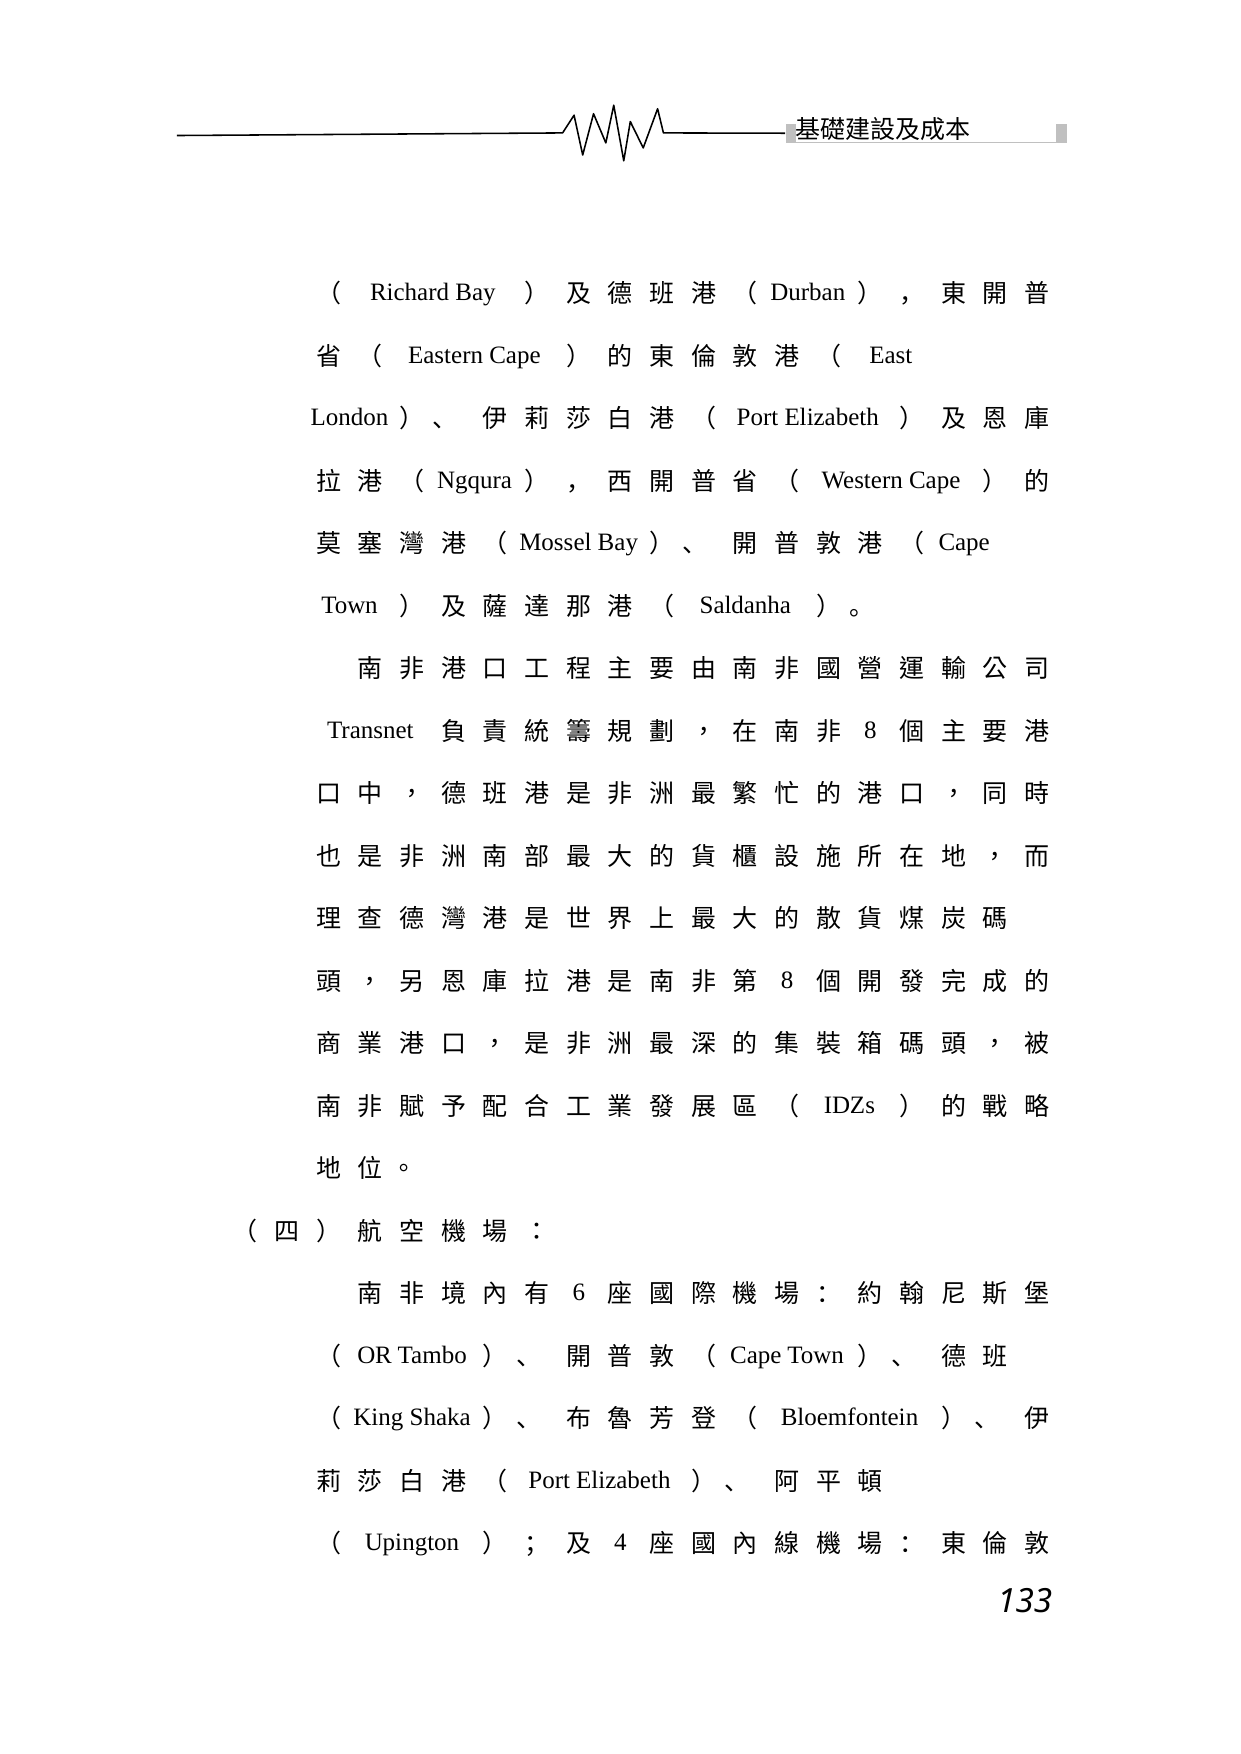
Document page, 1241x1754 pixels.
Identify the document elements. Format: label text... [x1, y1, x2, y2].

text 南非境內有6座國際機場：約翰尼斯堡（OR Tambo）、開普敦（Cape Town）、德班（King Shaka）、布魯芳登（Bloemfontein）、伊莉莎白港（Port Elizabeth）、阿平頓（Upington）；及4座國內線機場：東倫敦 [281, 1250, 1058, 1563]
text （Richard Bay）及德班港（Durban），東開普省（Eastern Cape）的東倫敦港（East London）、伊莉莎白港（Port Elizabeth）及恩庫拉港（Ngqura），西開普省（Western Cape）的莫塞灣港（Mossel Bay）、開普敦港（Cape Town）及薩達那港（Saldanha）。 [281, 250, 1058, 625]
text （四）航空機場： [207, 1188, 1058, 1250]
text 南非港口工程主要由南非國營運輸公司Transnet負責統籌規劃，在南非8個主要港口中，德班港是非洲最繁忙的港口，同時也是非洲南部最大的貨櫃設施所在地，而理查德灣港是世界上最大的散貨煤炭碼頭，另恩庫拉港是南非第8個開發完成的商業港口，是非洲最深的集裝箱碼頭，被南非賦予配合工業發展區（IDZs）的戰略地位。 [281, 625, 1058, 1188]
